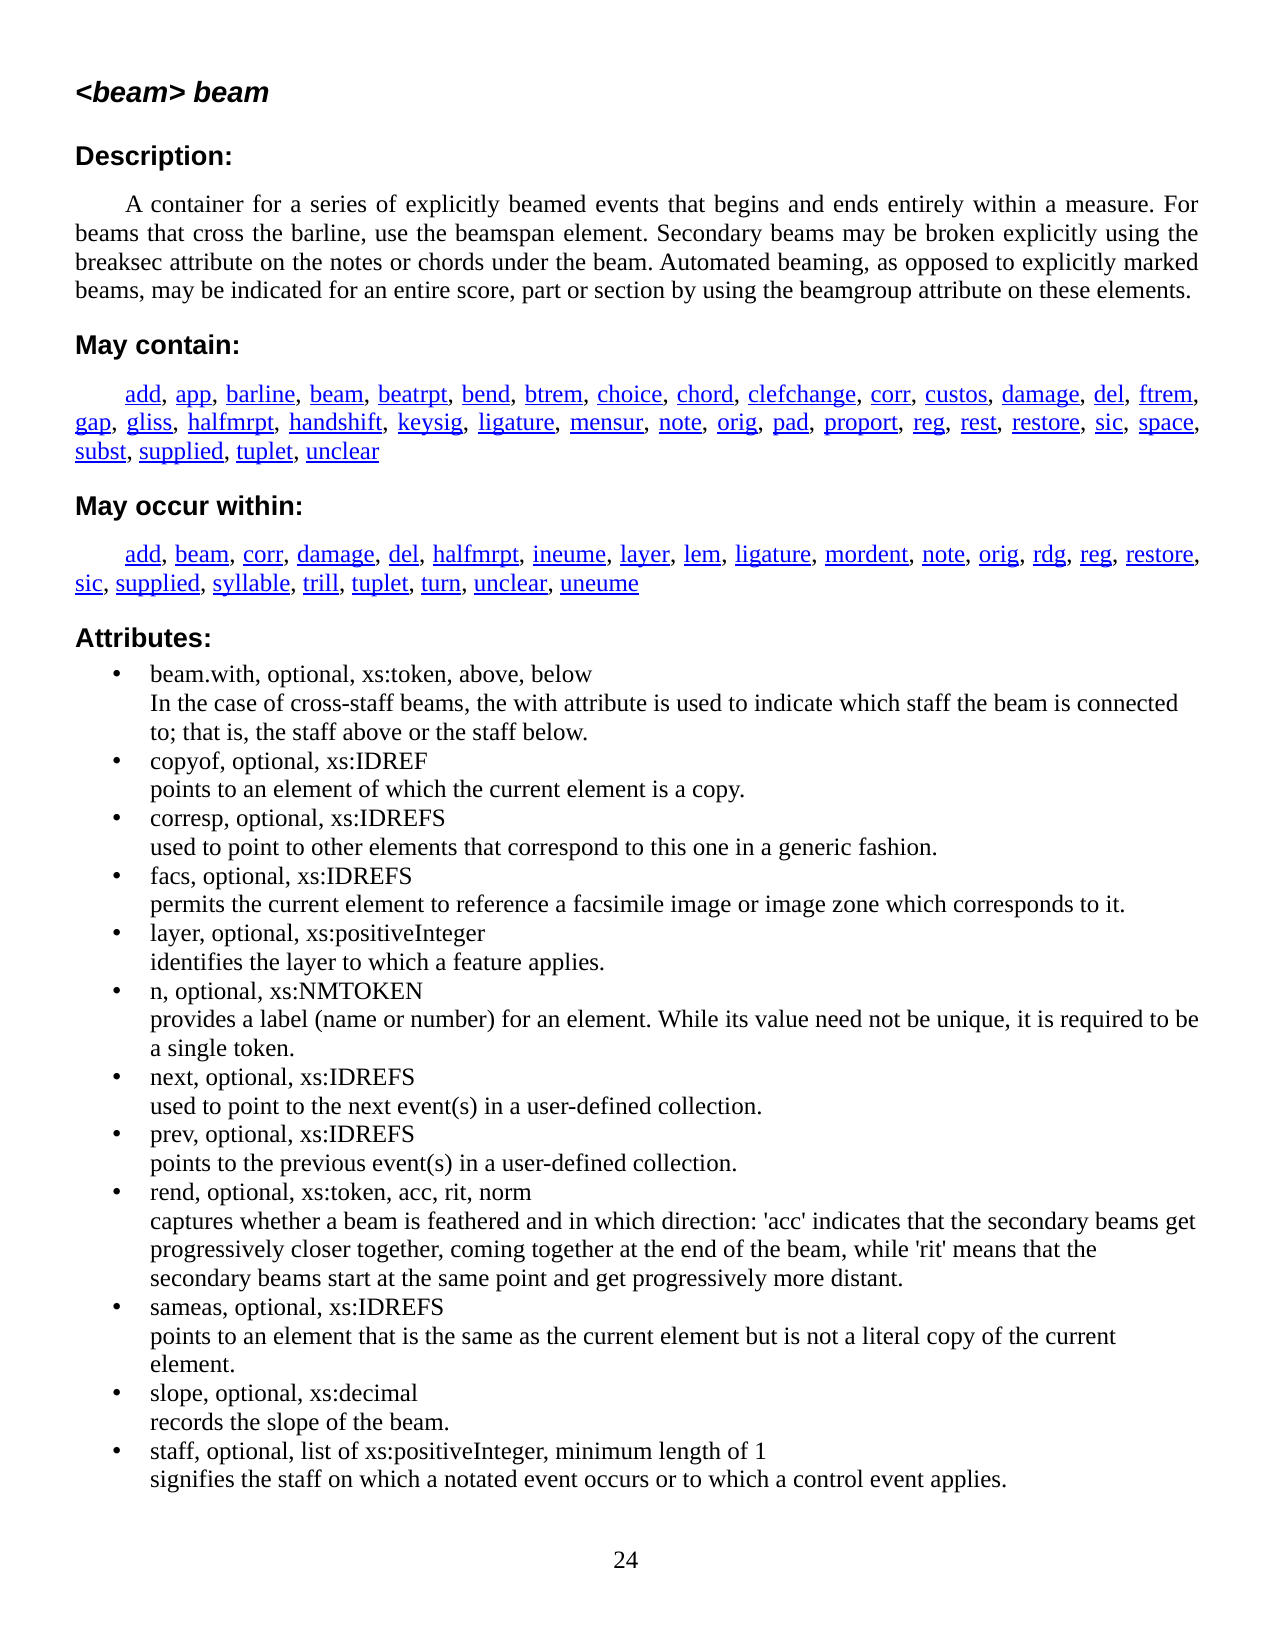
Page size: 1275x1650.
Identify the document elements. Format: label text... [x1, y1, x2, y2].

list prev, optional, xs:IDREFS points to the previous event(s) in a user-defined collection. [112, 1119, 1200, 1177]
list copyof, optional, xs:IDREF points to an element of which the current element is a copy. [112, 746, 1200, 803]
list beam.with, optional, xs:token, above, below In the case of cross-staff beams, the with attribute is used to indicate which staff the beam is connected to; that is, the staff above or the staff below. [112, 659, 1200, 746]
subtitle Description: [75, 140, 1200, 171]
subtitle May contain: [75, 329, 1200, 361]
text add, app, barline, beam, beatrpt, bend, btrem, choice, chord, clefchange, corr, custos, damage, del, ftrem, gap, gliss, halfmrpt, handshift, keysig, ligature, mensur, note, orig, pad, proport, reg, rest, restore, sic, space, subst, supplied, tuplet, unclear [75, 379, 1200, 465]
list next, optional, xs:IDREFS used to point to the next event(s) in a user-defined collection. [112, 1062, 1200, 1119]
list facs, optional, xs:IDREFS permits the current element to reference a facsimile image or image zone which corresponds to it. [112, 861, 1200, 918]
list corresp, optional, xs:IDREFS used to point to other elements that correspond to this one in a generic fashion. [112, 803, 1200, 861]
list layer, optional, xs:positiveInteger identifies the layer to which a feature applies. [112, 918, 1200, 976]
list n, optional, xs:NMTOKEN provides a label (name or number) for an element. While its value need not be unique, it is required to be a single token. [112, 976, 1200, 1062]
subtitle May occur within: [75, 490, 1200, 521]
list rend, optional, xs:token, acc, rit, norm captures whether a beam is feathered and in which direction: 'acc' indicates that the secondary beams get progressively closer together, coming together at the end of the beam, while 'rit' means that the secondary beams start at the same point and get progressively more distant. [112, 1177, 1200, 1292]
text A container for a series of explicitly beamed events that begins and ends entirely within a measure. For beams that cross the barline, use the beamspan element. Secondary beams may be broken explicitly using the breaksec attribute on the notes or chords under the beam. Automated beaming, as opposed to explicitly marked beams, may be indicated for an entire score, part or section by using the beamgroup attribute on these elements. [75, 189, 1200, 304]
text add, beam, corr, damage, del, halfmrpt, ineume, layer, lem, ligature, mordent, note, orig, rdg, reg, restore, sic, supplied, syllable, trill, tuplet, turn, unclear, uneume [75, 539, 1200, 597]
subtitle <beam> beam [75, 75, 1200, 108]
list slope, optional, xs:decimal records the slope of the beam. [112, 1378, 1200, 1436]
list sameas, optional, xs:IDREFS points to an element that is the same as the current element but is not a literal copy of the current element. [112, 1292, 1200, 1378]
list staff, optional, list of xs:positiveInteger, minimum length of 1 signifies the staff on which a notated event occurs or to which a control event applies. [112, 1436, 1200, 1493]
subtitle Attributes: [75, 622, 1200, 653]
